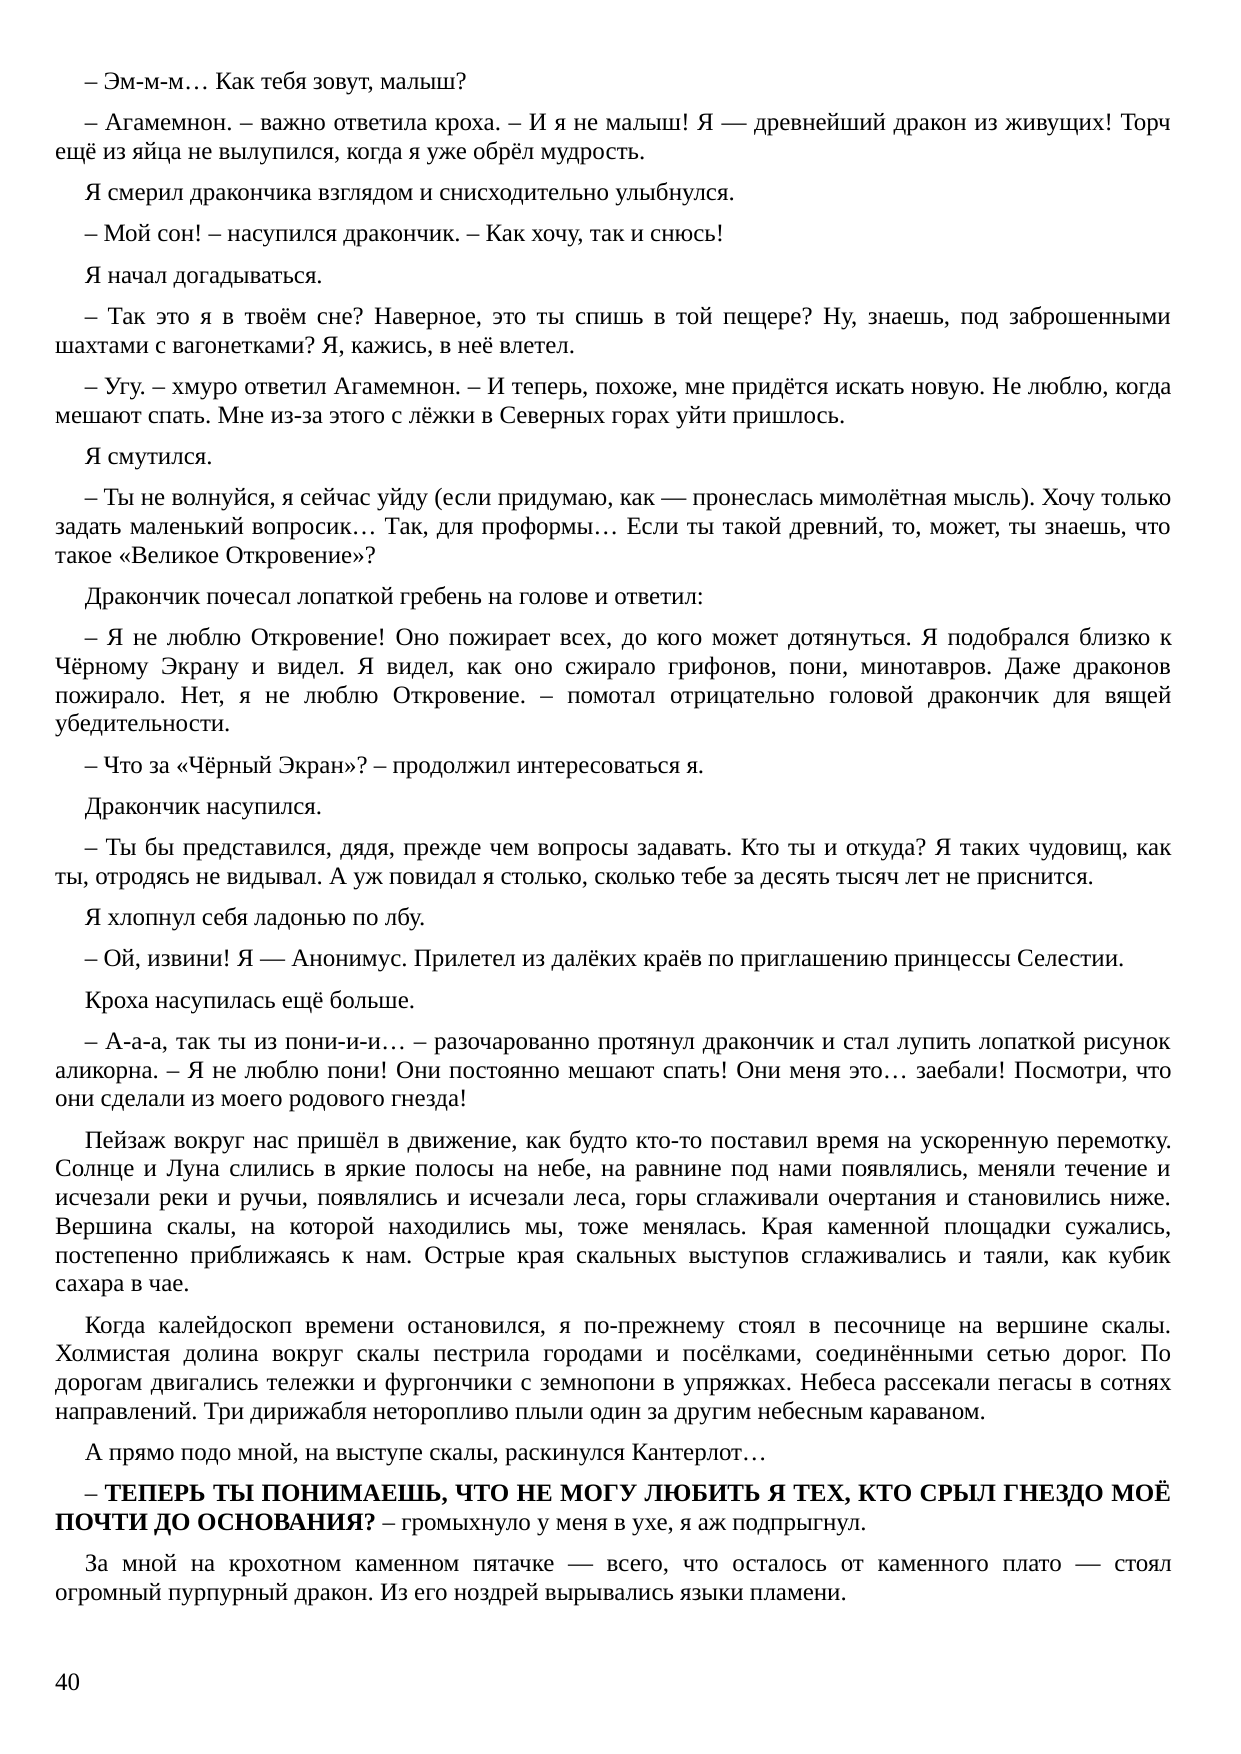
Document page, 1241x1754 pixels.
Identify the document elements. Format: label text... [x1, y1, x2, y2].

text – Что за «Чёрный Экран»? – продолжил интересоваться я. [55, 750, 1173, 778]
text Дракончик почесал лопаткой гребень на голове и ответил: [55, 581, 1173, 610]
text – ТЕПЕРЬ ТЫ ПОНИМАЕШЬ, ЧТО НЕ МОГУ ЛЮБИТЬ Я ТЕХ, КТО СРЫЛ ГНЕЗДО МОЁ ПОЧТИ ДО ОСНОВАНИЯ? – громыхнуло у меня в ухе, я аж подпрыгнул. [55, 1478, 1173, 1536]
text – Ой, извини! Я — Анонимус. Прилетел из далёких краёв по приглашению принцессы Селестии. [55, 943, 1173, 972]
text – Агамемнон. – важно ответила кроха. – И я не малыш! Я — древнейший дракон из живущих! Торч ещё из яйца не вылупился, когда я уже обрёл мудрость. [55, 107, 1173, 165]
text – Ты бы представился, дядя, прежде чем вопросы задавать. Кто ты и откуда? Я таких чудовищ, как ты, отродясь не видывал. А уж повидал я столько, сколько тебе за десять тысяч лет не приснится. [55, 832, 1173, 890]
text За мной на крохотном каменном пятачке — всего, что осталось от каменного плато — стоял огромный пурпурный дракон. Из его ноздрей вырывались языки пламени. [55, 1548, 1173, 1606]
text Пейзаж вокруг нас пришёл в движение, как будто кто-то поставил время на ускоренную перемотку. Солнце и Луна слились в яркие полосы на небе, на равнине под нами появлялись, меняли течение и исчезали реки и ручьи, появлялись и исчезали леса, горы сглаживали очертания и становились ниже. Вершина скалы, на которой находились мы, тоже менялась. Края каменной площадки сужались, постепенно приближаясь к нам. Острые края скальных выступов сглаживались и таяли, как кубик сахара в чае. [55, 1125, 1173, 1297]
text – Я не люблю Откровение! Оно пожирает всех, до кого может дотянуться. Я подобрался близко к Чёрному Экрану и видел. Я видел, как оно сжирало грифонов, пони, минотавров. Даже драконов пожирало. Нет, я не люблю Откровение. – помотал отрицательно головой дракончик для вящей убедительности. [55, 622, 1173, 737]
text Я начал догадываться. [55, 260, 1173, 288]
text – Эм-м-м… Как тебя зовут, малыш? [55, 66, 1173, 95]
text Я смутился. [55, 441, 1173, 470]
text – Ты не волнуйся, я сейчас уйду (если придумаю, как — пронеслась мимолётная мысль). Хочу только задать маленький вопросик… Так, для проформы… Если ты такой древний, то, может, ты знаешь, что такое «Великое Откровение»? [55, 482, 1173, 568]
text Я смерил дракончика взглядом и снисходительно улыбнулся. [55, 177, 1173, 206]
text Кроха насупилась ещё больше. [55, 985, 1173, 1013]
text А прямо подо мной, на выступе скалы, раскинулся Кантерлот… [55, 1437, 1173, 1466]
text – Так это я в твоём сне? Наверное, это ты спишь в той пещере? Ну, знаешь, под заброшенными шахтами с вагонетками? Я, кажись, в неё влетел. [55, 301, 1173, 358]
text Я хлопнул себя ладонью по лбу. [55, 902, 1173, 931]
text – Угу. – хмуро ответил Агамемнон. – И теперь, похоже, мне придётся искать новую. Не люблю, когда мешают спать. Мне из-за этого с лёжки в Северных горах уйти пришлось. [55, 371, 1173, 428]
text – А-а-а, так ты из пони-и-и… – разочарованно протянул дракончик и стал лупить лопаткой рисунок аликорна. – Я не люблю пони! Они постоянно мешают спать! Они меня это… заебали! Посмотри, что они сделали из моего родового гнезда! [55, 1026, 1173, 1112]
text Когда калейдоскоп времени остановился, я по-прежнему стоял в песочнице на вершине скалы. Холмистая долина вокруг скалы пестрила городами и посёлками, соединёнными сетью дорог. По дорогам двигались тележки и фургончики с земнопони в упряжках. Небеса рассекали пегасы в сотнях направлений. Три дирижабля неторопливо плыли один за другим небесным караваном. [55, 1310, 1173, 1425]
text Дракончик насупился. [55, 791, 1173, 820]
text – Мой сон! – насупился дракончик. – Как хочу, так и снюсь! [55, 218, 1173, 247]
